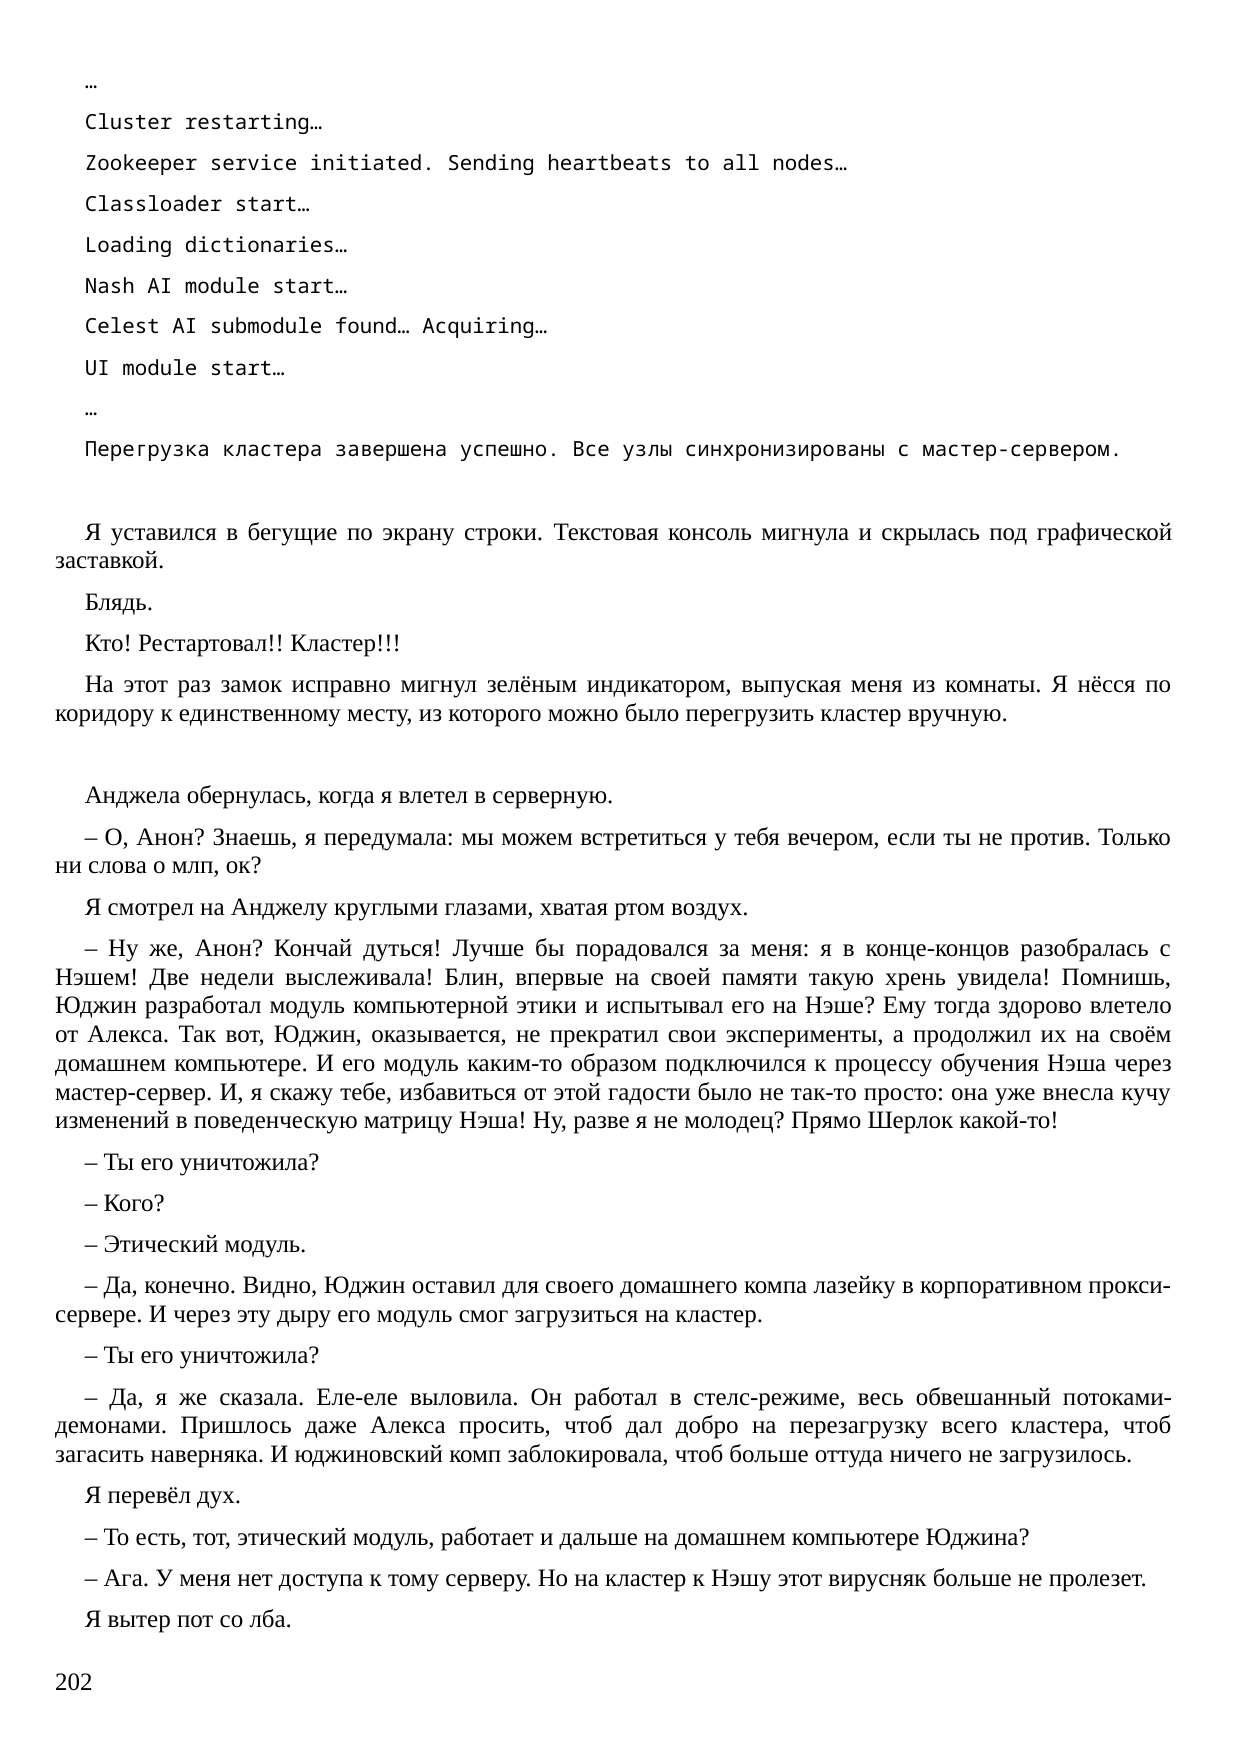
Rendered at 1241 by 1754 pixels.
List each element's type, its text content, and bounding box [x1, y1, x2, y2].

text – Ты его уничтожила? [55, 1340, 1173, 1369]
text – О, Анон? Знаешь, я передумала: мы можем встретиться у тебя вечером, если ты не против. Только ни слова о млп, ок? [55, 822, 1173, 879]
text Блядь. [55, 587, 1173, 615]
text Loading dictionaries… [55, 230, 1173, 258]
text – Этический модуль. [55, 1229, 1173, 1258]
text Я уставился в бегущие по экрану строки. Текстовая консоль мигнула и скрылась под графической заставкой. [55, 517, 1173, 574]
text – Ты его уничтожила? [55, 1147, 1173, 1175]
text UI module start… [55, 353, 1173, 381]
text … [55, 66, 1173, 94]
text – Кого? [55, 1188, 1173, 1217]
text Кто! Рестартовал!! Кластер!!! [55, 628, 1173, 657]
text Cluster restarting… [55, 107, 1173, 135]
text – Ну же, Анон? Кончай дуться! Лучше бы порадовался за меня: я в конце-концов разобралась с Нэшем! Две недели выслеживала! Блин, впервые на своей памяти такую хрень увидела! Помнишь, Юджин разработал модуль компьютерной этики и испытывал его на Нэше? Ему тогда здорово влетело от Алекса. Так вот, Юджин, оказывается, не прекратил свои эксперименты, а продолжил их на своём домашнем компьютере. И его модуль каким-то образом подключился к процессу обучения Нэша через мастер-сервер. И, я скажу тебе, избавиться от этой гадости было не так-то просто: она уже внесла кучу изменений в поведенческую матрицу Нэша! Ну, разве я не молодец? Прямо Шерлок какой-то! [55, 933, 1173, 1134]
text Zookeeper service initiated. Sending heartbeats to all nodes… [55, 148, 1173, 176]
text Я перевёл дух. [55, 1480, 1173, 1509]
text На этот раз замок исправно мигнул зелёным индикатором, выпуская меня из комнаты. Я нёсся по коридору к единственному месту, из которого можно было перегрузить кластер вручную. [55, 669, 1173, 727]
text Я смотрел на Анджелу круглыми глазами, хватая ртом воздух. [55, 892, 1173, 920]
text Анджела обернулась, когда я влетел в серверную. [55, 780, 1173, 809]
text Я вытер пот со лба. [55, 1604, 1173, 1633]
text – Да, я же сказала. Еле-еле выловила. Он работал в стелс-режиме, весь обвешанный потоками-демонами. Пришлось даже Алекса просить, чтоб дал добро на перезагрузку всего кластера, чтоб загасить наверняка. И юджиновский комп заблокировала, чтоб больше оттуда ничего не загрузилось. [55, 1382, 1173, 1468]
text Nash AI module start… [55, 271, 1173, 299]
text Celest AI submodule found… Acquiring… [55, 312, 1173, 340]
text – То есть, тот, этический модуль, работает и дальше на домашнем компьютере Юджина? [55, 1522, 1173, 1550]
text … [55, 393, 1173, 422]
text Перегрузка кластера завершена успешно. Все узлы синхронизированы с мастер-сервером. [55, 434, 1173, 463]
text – Ага. У меня нет доступа к тому серверу. Но на кластер к Нэшу этот вирусняк больше не пролезет. [55, 1563, 1173, 1592]
text Classloader start… [55, 189, 1173, 217]
text – Да, конечно. Видно, Юджин оставил для своего домашнего компа лазейку в корпоративном прокси-сервере. И через эту дыру его модуль смог загрузиться на кластер. [55, 1270, 1173, 1328]
